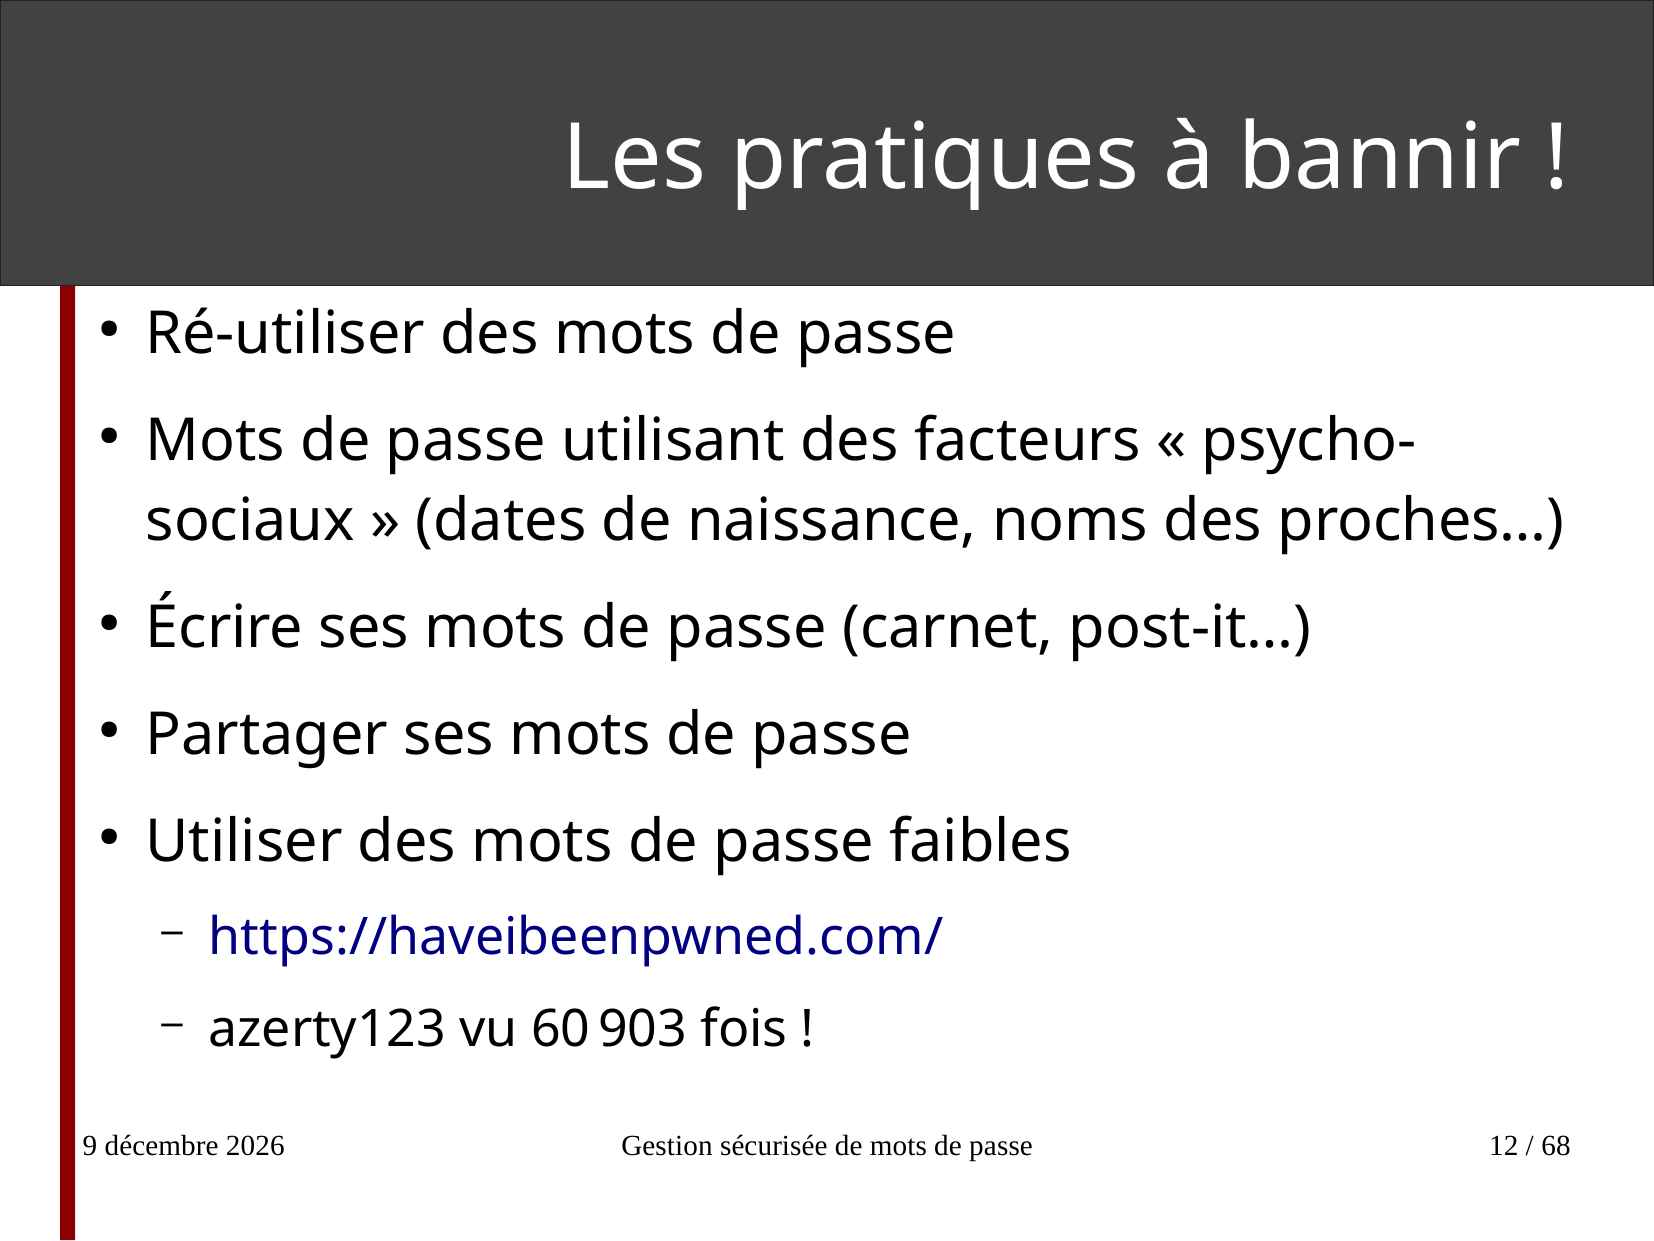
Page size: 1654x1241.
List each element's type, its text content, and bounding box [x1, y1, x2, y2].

title Les pratiques à bannir ! [82, 49, 1571, 257]
list Ré-utiliser des mots de passe Mots de passe utilisant des facteurs « psycho-sociaux » (dates de naissance, noms des proches…) Écrire ses mots de passe (carnet, post-it…) Partager ses mots de passe Utiliser des mots de passe faibles https://haveibeenpwned.com/ azerty123 vu 60 903 fois ! [82, 290, 1571, 1096]
